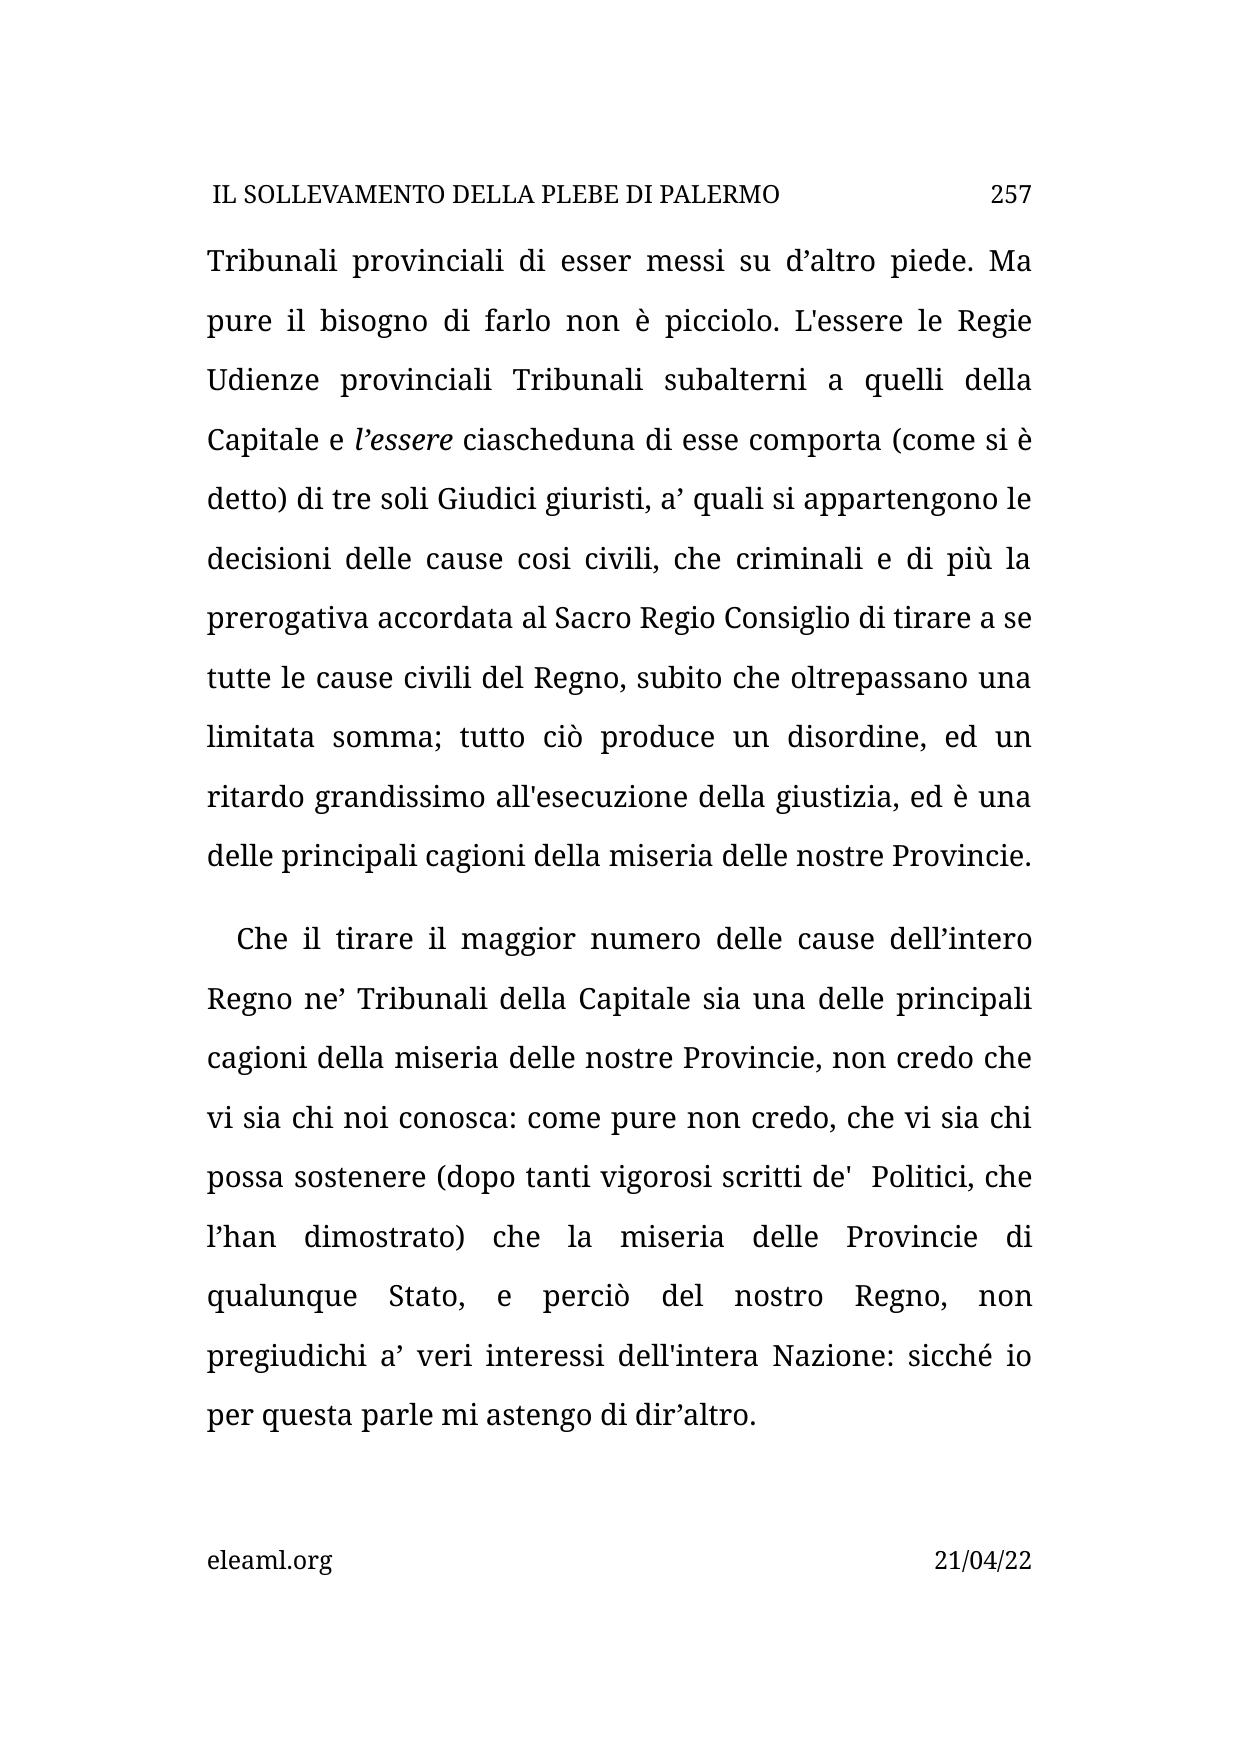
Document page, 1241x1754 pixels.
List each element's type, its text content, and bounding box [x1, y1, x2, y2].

text Che il tirare il maggior numero delle cause dell’intero Regno ne’ Tribunali della Capitale sia una delle principali cagioni della miseria delle nostre Provincie, non credo che vi sia chi noi conosca: come pure non credo, che vi sia chi possa sostenere (dopo tanti vigorosi scritti de' Politici, che l’han dimostrato) che la miseria delle Provincie di qualunque Stato, e perciò del nostro Regno, non pregiudichi a’ veri interessi dell'intera Nazione: sicché io per questa parle mi astengo di dir’altro. [207, 918, 1033, 1434]
text Tribunali provinciali di esser messi su d’altro piede. Ma pure il bisogno di farlo non è picciolo. L'essere le Regie Udienze provinciali Tribunali subalterni a quelli della Capitale e l’essere ciascheduna di esse comporta (come si è detto) di tre soli Giudici giuristi, a’ quali si appartengono le decisioni delle cause cosi civili, che criminali e di più la prerogativa accordata al Sacro Regio Consiglio di tirare a se tutte le cause civili del Regno, subito che oltrepassano una limitata somma; tutto ciò produce un disordine, ed un ritardo grandissimo all'esecuzione della giustizia, ed è una delle principali cagioni della miseria delle nostre Provincie. [207, 241, 1033, 875]
